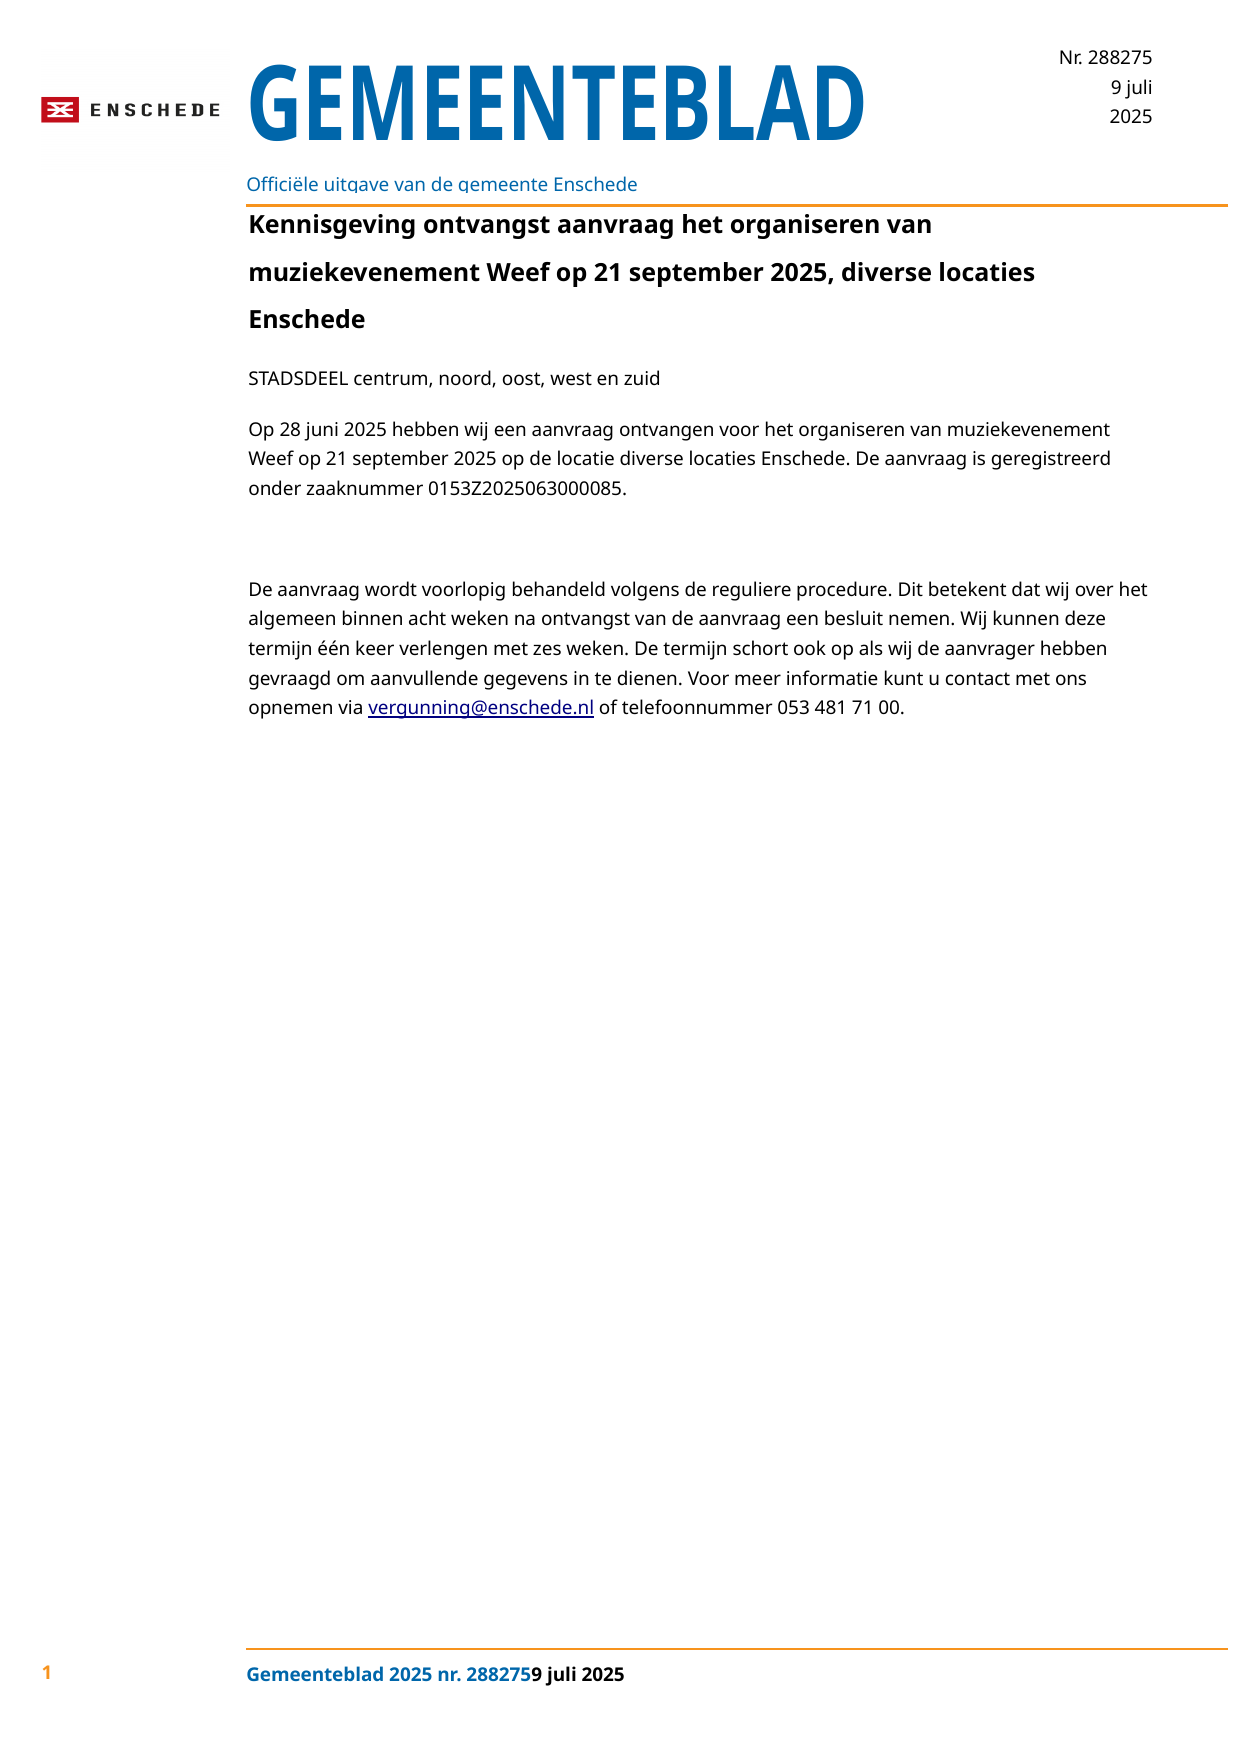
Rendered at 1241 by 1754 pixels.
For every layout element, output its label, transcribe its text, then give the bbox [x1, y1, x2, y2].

text STADSDEEL centrum, noord, oost, west en zuid [248, 366, 1152, 391]
picture [41, 47, 231, 172]
text De aanvraag wordt voorlopig behandeld volgens de reguliere procedure. Dit betekent dat wij over het algemeen binnen acht weken na ontvangst van de aanvraag een besluit nemen. Wij kunnen deze termijn één keer verlengen met zes weken. De termijn schort ook op als wij de aanvrager hebben gevraagd om aanvullende gegevens in te dienen. Voor meer informatie kunt u contact met ons opnemen via vergunning@enschede.nl of telefoonnummer 053 481 71 00. [248, 576, 1152, 720]
text Op 28 juni 2025 hebben wij een aanvraag ontvangen voor het organiseren van muziekevenement Weef op 21 september 2025 op de locatie diverse locaties Enschede. De aanvraag is geregistreerd onder zaaknummer 0153Z2025063000085. [248, 416, 1152, 501]
text Kennisgeving ontvangst aanvraag het organiseren van muziekevenement Weef op 21 september 2025, diverse locaties Enschede [248, 207, 1152, 336]
